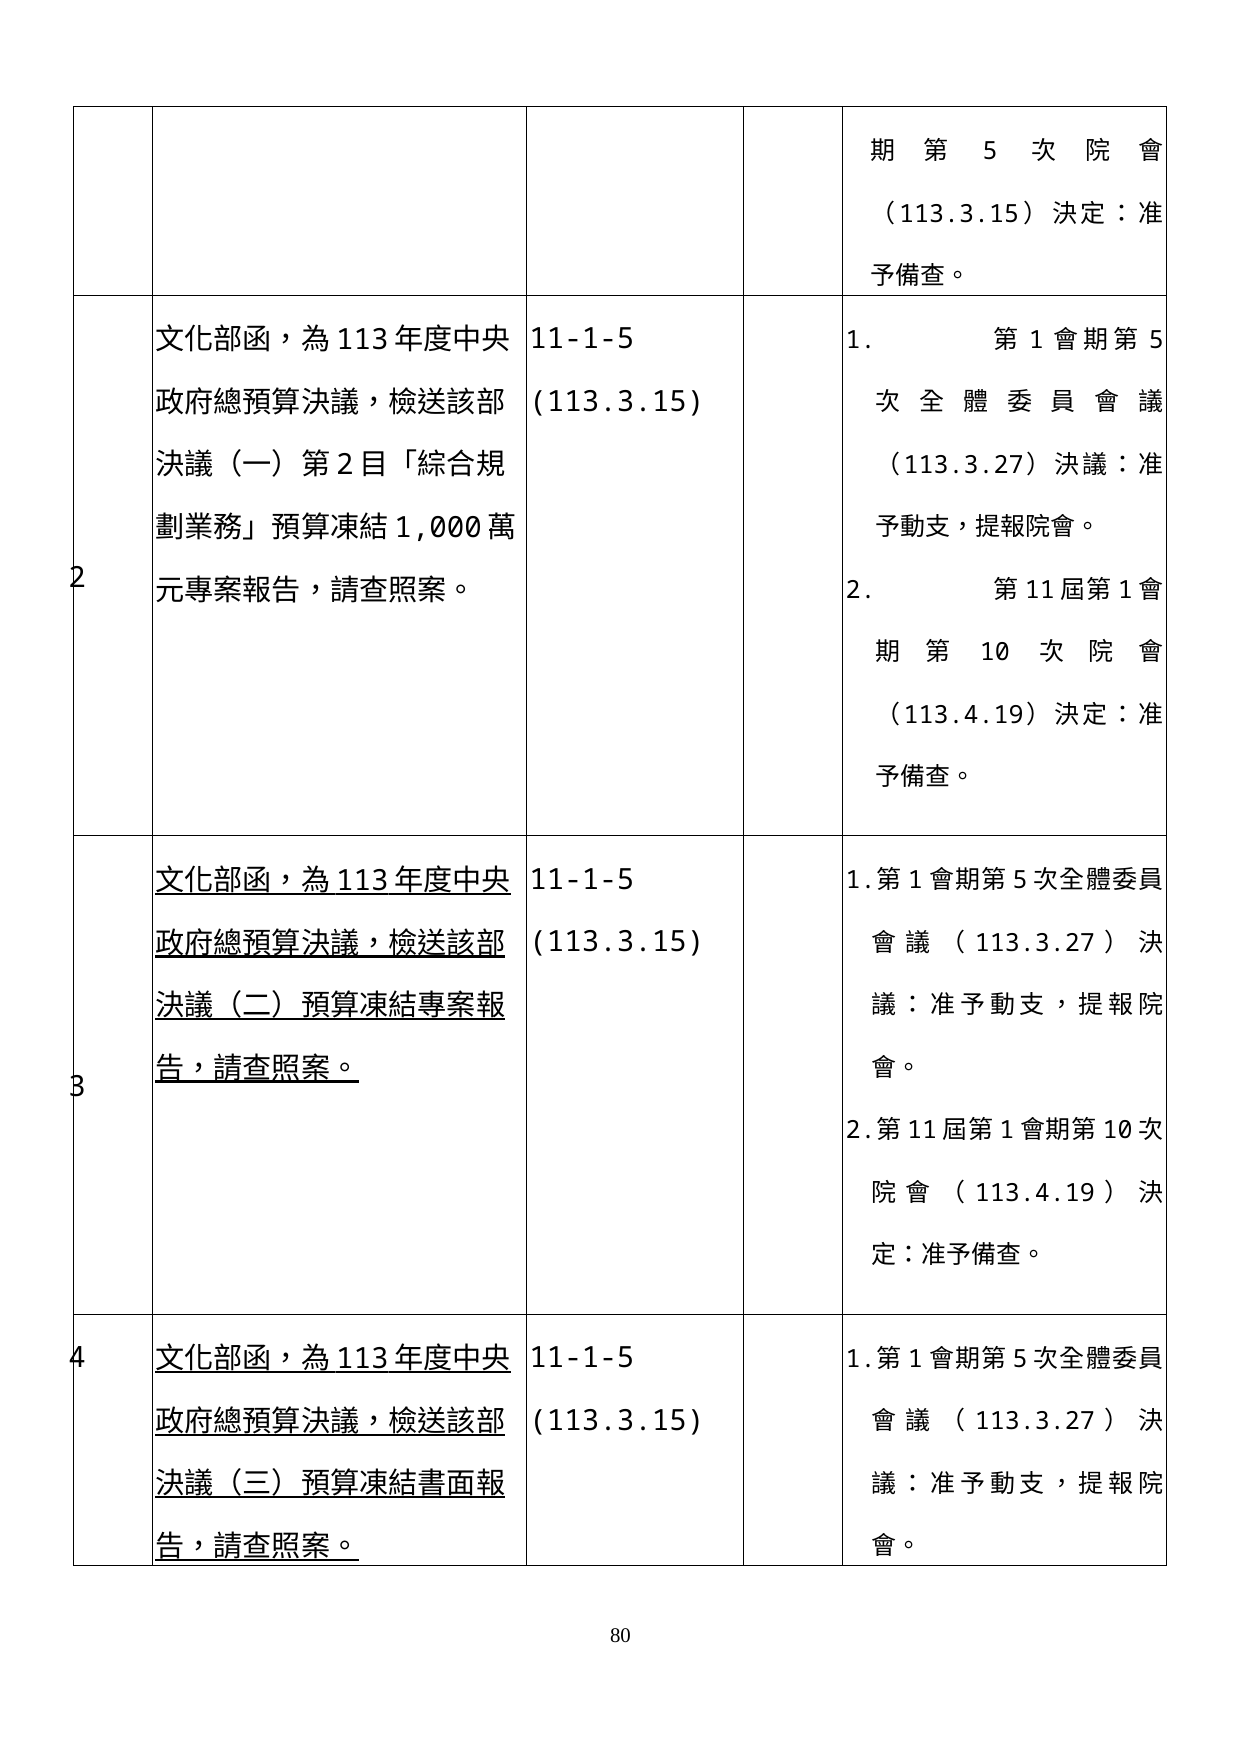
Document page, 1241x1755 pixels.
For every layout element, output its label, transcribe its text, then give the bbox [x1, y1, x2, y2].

table_cell [527, 107, 743, 294]
table_cell 文化部函，為113年度中央政府總預算決議，檢送該部決議（二）預算凍結專案報告，請查照案。 [153, 836, 526, 1313]
table_cell [74, 1086, 81, 1094]
table_cell [74, 1077, 80, 1084]
table_cell 文化部函，為113年度中央政府總預算決議，檢送該部決議（三）預算凍結書面報告，請查照案。 [153, 1315, 526, 1564]
table_cell [744, 296, 842, 835]
table_cell 第1會期第5次全體委員會議（113.3.27）決議：准予動支，提報院會。 第11屆第1會期第10次院會（113.4.19）決定：准予備查。 [843, 296, 1166, 835]
table_cell [744, 836, 842, 1313]
table_cell 1.第1會期第5次全體委員會議（113.3.27）決議：准予動支，提報院會。 [843, 1315, 1166, 1564]
table_cell 11-1-5 (113.3.15) [527, 836, 743, 1313]
table_cell 11-1-5 (113.3.15) [527, 296, 743, 835]
table_cell [744, 1315, 842, 1564]
table_cell [744, 107, 842, 294]
table_cell [74, 836, 152, 1313]
table_cell [153, 107, 526, 294]
table_cell 1.第1會期第5次全體委員會議（113.3.27）決議：准予動支，提報院會。 2.第11屆第1會期第10次院會（113.4.19）決定：准予備查。 [843, 836, 1166, 1313]
table_cell 期第5次院會（113.3.15）決定：准予備查。 [843, 107, 1166, 294]
table_cell [74, 296, 152, 835]
table_cell [74, 568, 80, 580]
table_cell [74, 107, 152, 294]
table_cell 11-1-5 (113.3.15) [527, 1315, 743, 1564]
table_cell [74, 1349, 79, 1360]
table_cell [74, 1315, 152, 1564]
table_cell 文化部函，為113年度中央政府總預算決議，檢送該部決議（一）第2目「綜合規劃業務」預算凍結1,000萬元專案報告，請查照案。 [153, 296, 526, 835]
